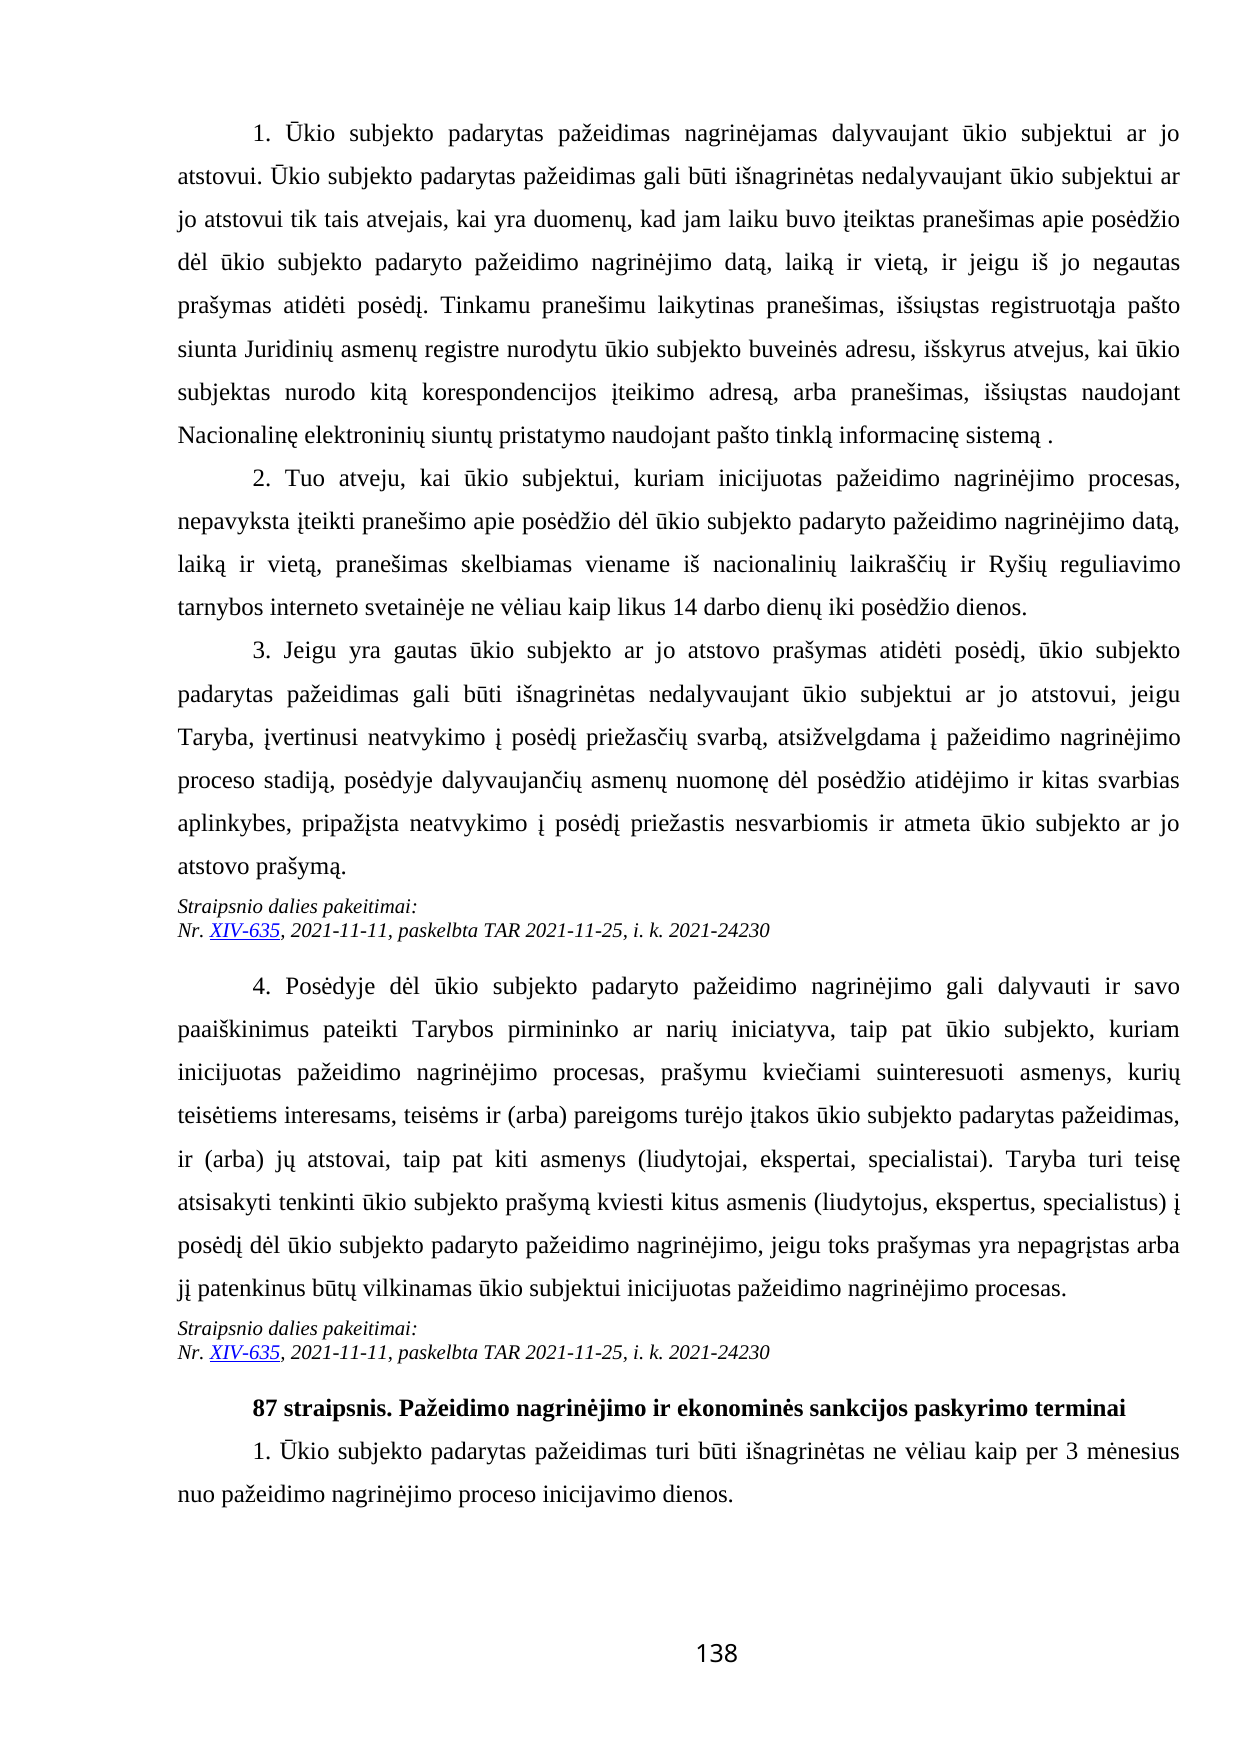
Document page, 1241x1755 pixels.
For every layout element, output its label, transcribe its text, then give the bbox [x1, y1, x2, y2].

text Straipsnio dalies pakeitimai: [177, 894, 1181, 918]
text 4. Posėdyje dėl ūkio subjekto padaryto pažeidimo nagrinėjimo gali dalyvauti ir savo paaiškinimus pateikti Tarybos pirmininko ar narių iniciatyva, taip pat ūkio subjekto, kuriam inicijuotas pažeidimo nagrinėjimo procesas, prašymu kviečiami suinteresuoti asmenys, kurių teisėtiems interesams, teisėms ir (arba) pareigoms turėjo įtakos ūkio subjekto padarytas pažeidimas, ir (arba) jų atstovai, taip pat kiti asmenys (liudytojai, ekspertai, specialistai). Taryba turi teisę atsisakyti tenkinti ūkio subjekto prašymą kviesti kitus asmenis (liudytojus, ekspertus, specialistus) į posėdį dėl ūkio subjekto padaryto pažeidimo nagrinėjimo, jeigu toks prašymas yra nepagrįstas arba jį patenkinus būtų vilkinamas ūkio subjektui inicijuotas pažeidimo nagrinėjimo procesas. [177, 971, 1181, 1302]
text 2. Tuo atveju, kai ūkio subjektui, kuriam inicijuotas pažeidimo nagrinėjimo procesas, nepavyksta įteikti pranešimo apie posėdžio dėl ūkio subjekto padaryto pažeidimo nagrinėjimo datą, laiką ir vietą, pranešimas skelbiamas viename iš nacionalinių laikraščių ir Ryšių reguliavimo tarnybos interneto svetainėje ne vėliau kaip likus 14 darbo dienų iki posėdžio dienos. [177, 463, 1181, 621]
text Nr. XIV-635, 2021-11-11, paskelbta TAR 2021-11-25, i. k. 2021-24230 [177, 918, 1181, 942]
text Straipsnio dalies pakeitimai: [177, 1316, 1181, 1340]
text 3. Jeigu yra gautas ūkio subjekto ar jo atstovo prašymas atidėti posėdį, ūkio subjekto padarytas pažeidimas gali būti išnagrinėtas nedalyvaujant ūkio subjektui ar jo atstovui, jeigu Taryba, įvertinusi neatvykimo į posėdį priežasčių svarbą, atsižvelgdama į pažeidimo nagrinėjimo proceso stadiją, posėdyje dalyvaujančių asmenų nuomonę dėl posėdžio atidėjimo ir kitas svarbias aplinkybes, pripažįsta neatvykimo į posėdį priežastis nesvarbiomis ir atmeta ūkio subjekto ar jo atstovo prašymą. [177, 636, 1181, 880]
text 1. Ūkio subjekto padarytas pažeidimas turi būti išnagrinėtas ne vėliau kaip per 3 mėnesius nuo pažeidimo nagrinėjimo proceso inicijavimo dienos. [177, 1436, 1181, 1508]
text 87 straipsnis. Pažeidimo nagrinėjimo ir ekonominės sankcijos paskyrimo terminai [177, 1393, 1181, 1422]
text Nr. XIV-635, 2021-11-11, paskelbta TAR 2021-11-25, i. k. 2021-24230 [177, 1340, 1181, 1364]
text 1. Ūkio subjekto padarytas pažeidimas nagrinėjamas dalyvaujant ūkio subjektui ar jo atstovui. Ūkio subjekto padarytas pažeidimas gali būti išnagrinėtas nedalyvaujant ūkio subjektui ar jo atstovui tik tais atvejais, kai yra duomenų, kad jam laiku buvo įteiktas pranešimas apie posėdžio dėl ūkio subjekto padaryto pažeidimo nagrinėjimo datą, laiką ir vietą, ir jeigu iš jo negautas prašymas atidėti posėdį. Tinkamu pranešimu laikytinas pranešimas, išsiųstas registruotąja pašto siunta Juridinių asmenų registre nurodytu ūkio subjekto buveinės adresu, išskyrus atvejus, kai ūkio subjektas nurodo kitą korespondencijos įteikimo adresą, arba pranešimas, išsiųstas naudojant Nacionalinę elektroninių siuntų pristatymo naudojant pašto tinklą informacinę sistemą . [177, 118, 1181, 449]
